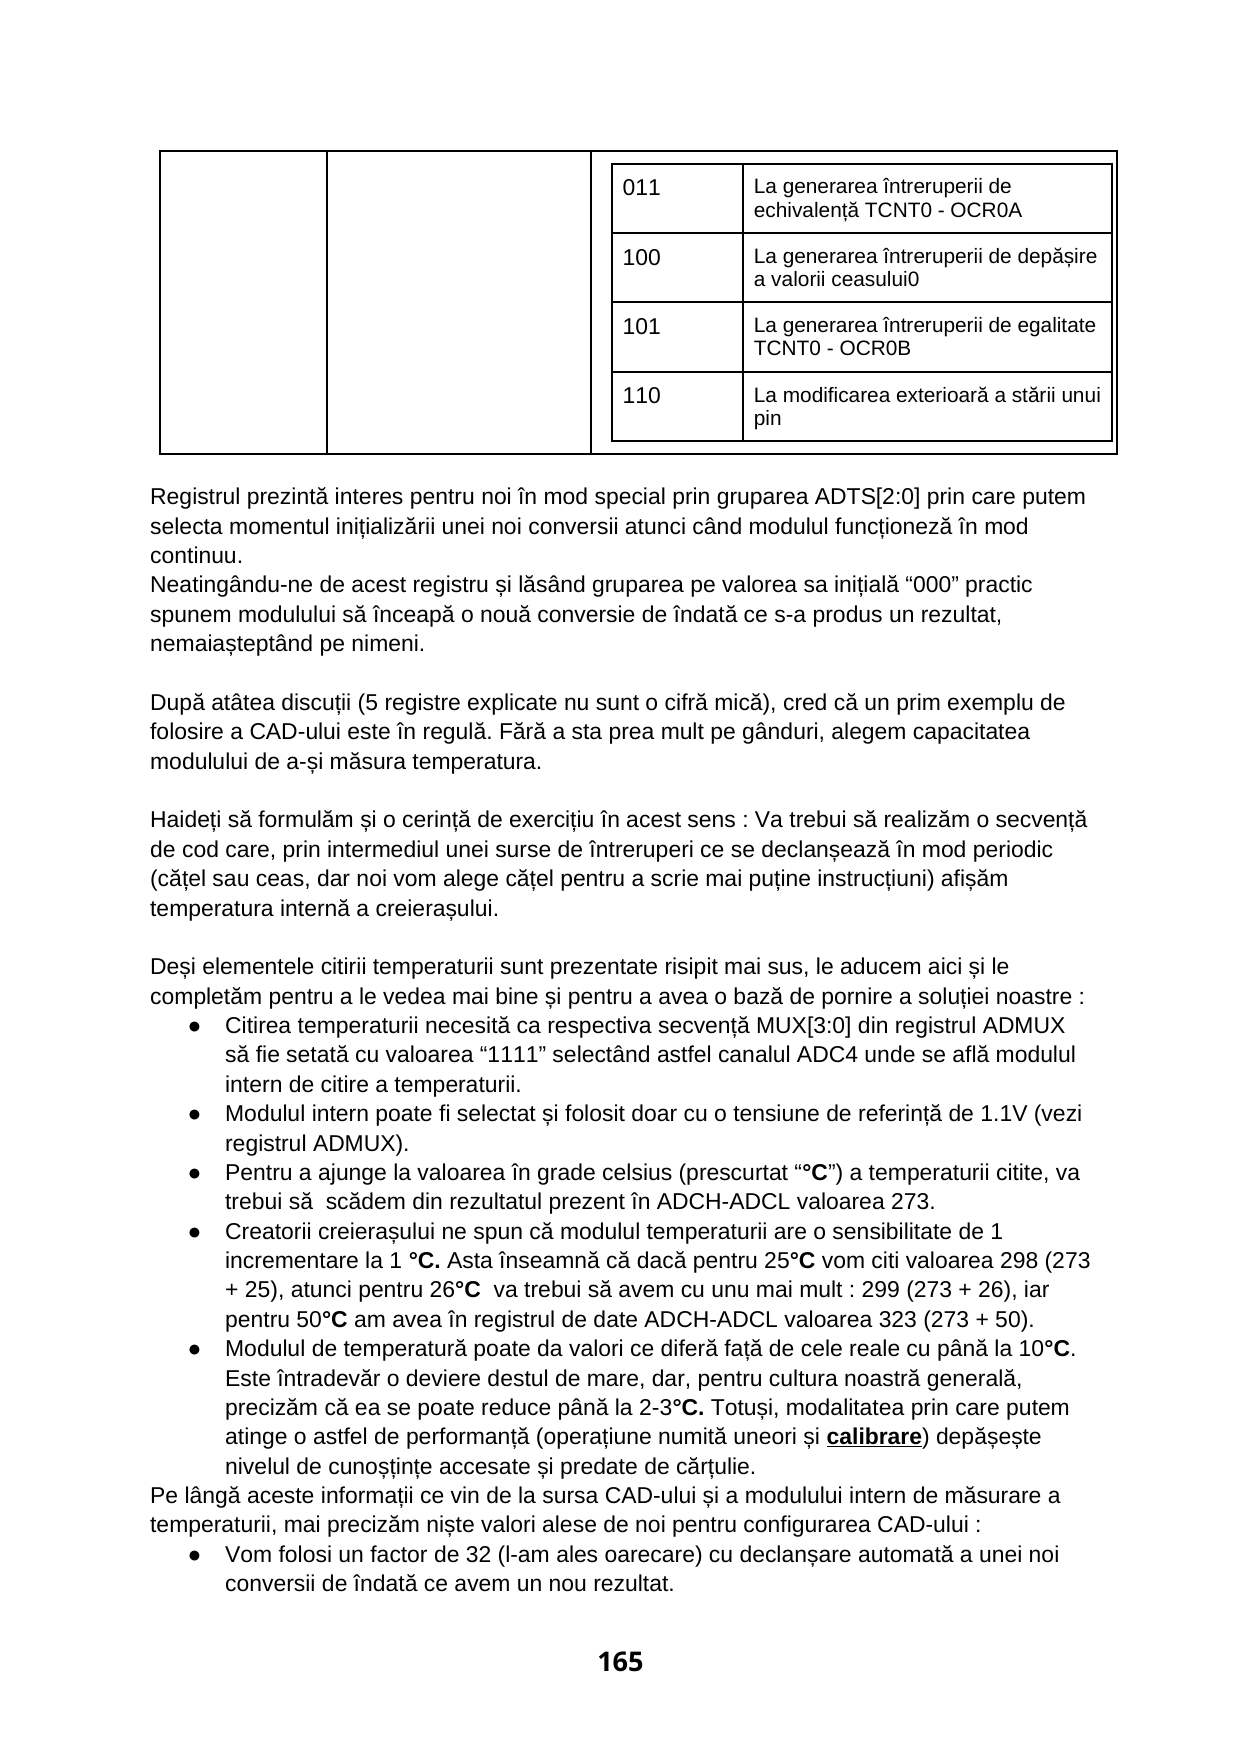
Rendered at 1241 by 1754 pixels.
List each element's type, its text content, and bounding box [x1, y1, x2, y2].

table_cell 100 [613, 234, 742, 301]
table_cell 101 [613, 303, 742, 371]
text Pe lângă aceste informații ce vin de la sursa CAD-ului și a modulului intern de măsurare a temperaturii, mai precizăm niște valori alese de noi pentru configurarea CAD-ului : [150, 1483, 1091, 1538]
text Registrul prezintă interes pentru noi în mod special prin gruparea ADTS[2:0] prin care putem selecta momentul inițializării unei noi conversii atunci când modulul funcționeză în mod continuu. [150, 484, 1091, 568]
text După atâtea discuții (5 registre explicate nu sunt o cifră mică), cred că un prim exemplu de folosire a CAD-ului este în regulă. Fără a sta prea mult pe gânduri, alegem capacitatea modulului de a-și măsura temperatura. [150, 690, 1091, 774]
table_cell [328, 152, 590, 453]
table_cell 011 [613, 165, 742, 232]
table_cell La generarea întreruperii de egalitate TCNT0 - OCR0B [744, 303, 1111, 371]
table_cell [592, 152, 1116, 453]
list Modulul de temperatură poate da valori ce diferă față de cele reale cu până la 10°C. Este întradevăr o deviere destul de mare, dar, pentru cultura noastră generală, precizăm că ea se poate reduce până la 2-3°C. Totuși, modalitatea prin care putem atinge o astfel de performanță (operațiune numită uneori și calibrare) depășește nivelul de cunoșțințe accesate și predate de cărțulie. [187, 1336, 1091, 1479]
table_cell La generarea întreruperii de echivalență TCNT0 - OCR0A [744, 165, 1111, 232]
text Deși elementele citirii temperaturii sunt prezentate risipit mai sus, le aducem aici și le completăm pentru a le vedea mai bine și pentru a avea o bază de pornire a soluției noastre : [150, 954, 1091, 1009]
list Vom folosi un factor de 32 (l-am ales oarecare) cu declanșare automată a unei noi conversii de îndată ce avem un nou rezultat. [187, 1542, 1091, 1597]
table_cell La generarea întreruperii de depășire a valorii ceasului0 [744, 234, 1111, 301]
table_cell 110 [613, 373, 742, 440]
table_cell [161, 152, 326, 453]
list Pentru a ajunge la valoarea în grade celsius (prescurtat “°C”) a temperaturii citite, va trebui să scădem din rezultatul prezent în ADCH-ADCL valoarea 273. [187, 1160, 1091, 1215]
table_cell La modificarea exterioară a stării unui pin [744, 373, 1111, 440]
text Haideți să formulăm și o cerință de exercițiu în acest sens : Va trebui să realizăm o secvență de cod care, prin intermediul unei surse de întreruperi ce se declanșează în mod periodic (cățel sau ceas, dar noi vom alege cățel pentru a scrie mai puține instrucțiuni) afișăm temperatura internă a creierașului. [150, 807, 1091, 921]
text Neatingându-ne de acest registru și lăsând gruparea pe valorea sa inițială “000” practic spunem modulului să înceapă o nouă conversie de îndată ce s-a produs un rezultat, nemaiașteptând pe nimeni. [150, 572, 1091, 657]
list Citirea temperaturii necesită ca respectiva secvență MUX[3:0] din registrul ADMUX să fie setată cu valoarea “1111” selectând astfel canalul ADC4 unde se află modulul intern de citire a temperaturii. [187, 1013, 1091, 1097]
list Modulul intern poate fi selectat și folosit doar cu o tensiune de referință de 1.1V (vezi registrul ADMUX). [187, 1101, 1091, 1156]
list Creatorii creierașului ne spun că modulul temperaturii are o sensibilitate de 1 incrementare la 1 °C. Asta înseamnă că dacă pentru 25°C vom citi valoarea 298 (273 + 25), atunci pentru 26°C va trebui să avem cu unu mai mult : 299 (273 + 26), iar pentru 50°C am avea în registrul de date ADCH-ADCL valoarea 323 (273 + 50). [187, 1218, 1091, 1332]
